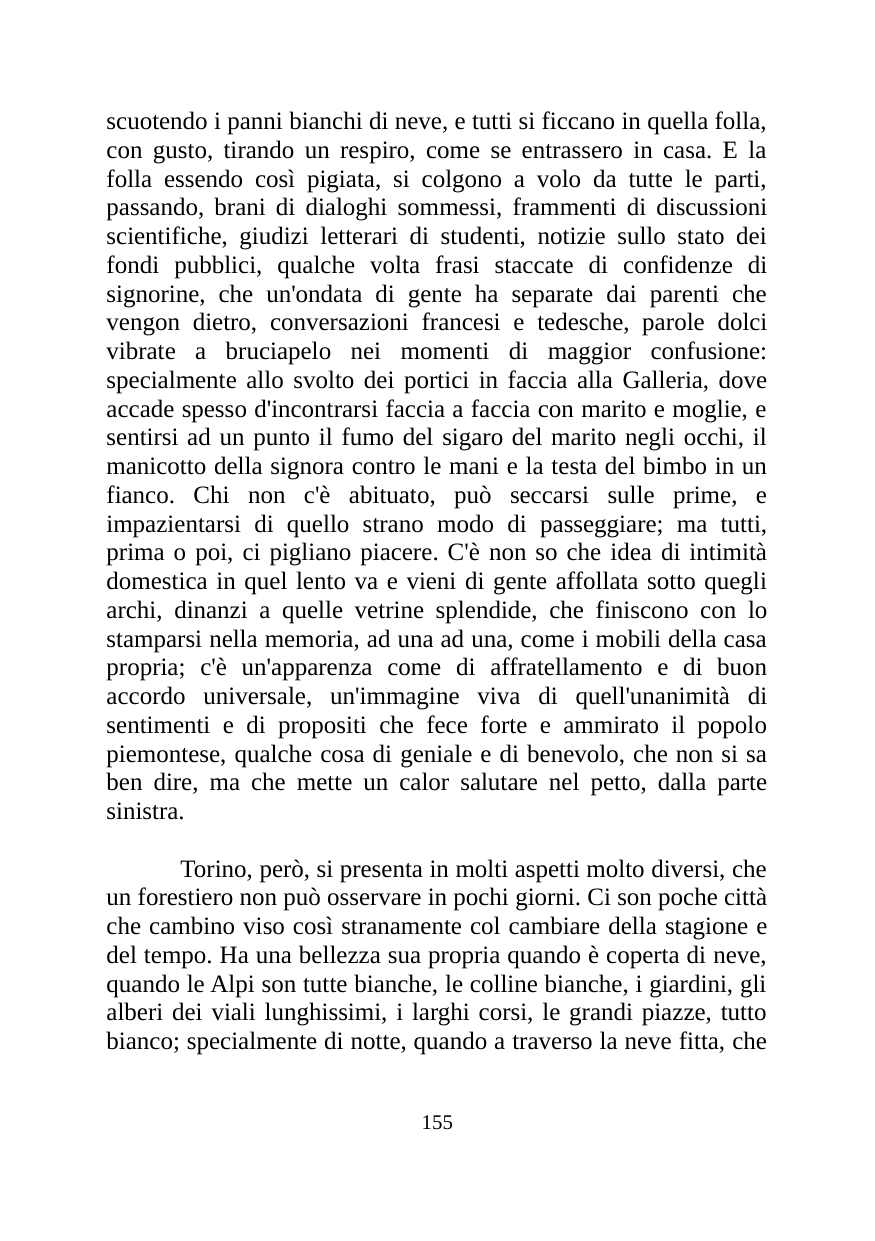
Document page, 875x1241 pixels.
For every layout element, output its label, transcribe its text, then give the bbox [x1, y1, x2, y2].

text Torino, però, si presenta in molti aspetti molto diversi, che un forestiero non può osservare in pochi giorni. Ci son poche città che cambino viso così stranamente col cambiare della stagione e del tempo. Ha una bellezza sua propria quando è coperta di neve, quando le Alpi son tutte bianche, le colline bianche, i giardini, gli alberi dei viali lunghissimi, i larghi corsi, le grandi piazze, tutto bianco; specialmente di notte, quando a traverso la neve fitta, che [106, 854, 768, 1055]
text scuotendo i panni bianchi di neve, e tutti si ficcano in quella folla, con gusto, tirando un respiro, come se entrassero in casa. E la folla essendo così pigiata, si colgono a volo da tutte le parti, passando, brani di dialoghi sommessi, frammenti di discussioni scientifiche, giudizi letterari di studenti, notizie sullo stato dei fondi pubblici, qualche volta frasi staccate di confidenze di signorine, che un'ondata di gente ha separate dai parenti che vengon dietro, conversazioni francesi e tedesche, parole dolci vibrate a bruciapelo nei momenti di maggior confusione: specialmente allo svolto dei portici in faccia alla Galleria, dove accade spesso d'incontrarsi faccia a faccia con marito e moglie, e sentirsi ad un punto il fumo del sigaro del marito negli occhi, il manicotto della signora contro le mani e la testa del bimbo in un fianco. Chi non c'è abituato, può seccarsi sulle prime, e impazientarsi di quello strano modo di passeggiare; ma tutti, prima o poi, ci pigliano piacere. C'è non so che idea di intimità domestica in quel lento va e vieni di gente affollata sotto quegli archi, dinanzi a quelle vetrine splendide, che finiscono con lo stamparsi nella memoria, ad una ad una, come i mobili della casa propria; c'è un'apparenza come di affratellamento e di buon accordo universale, un'immagine viva di quell'unanimità di sentimenti e di propositi che fece forte e ammirato il popolo piemontese, qualche cosa di geniale e di benevolo, che non si sa ben dire, ma che mette un calor salutare nel petto, dalla parte sinistra. [106, 106, 768, 825]
